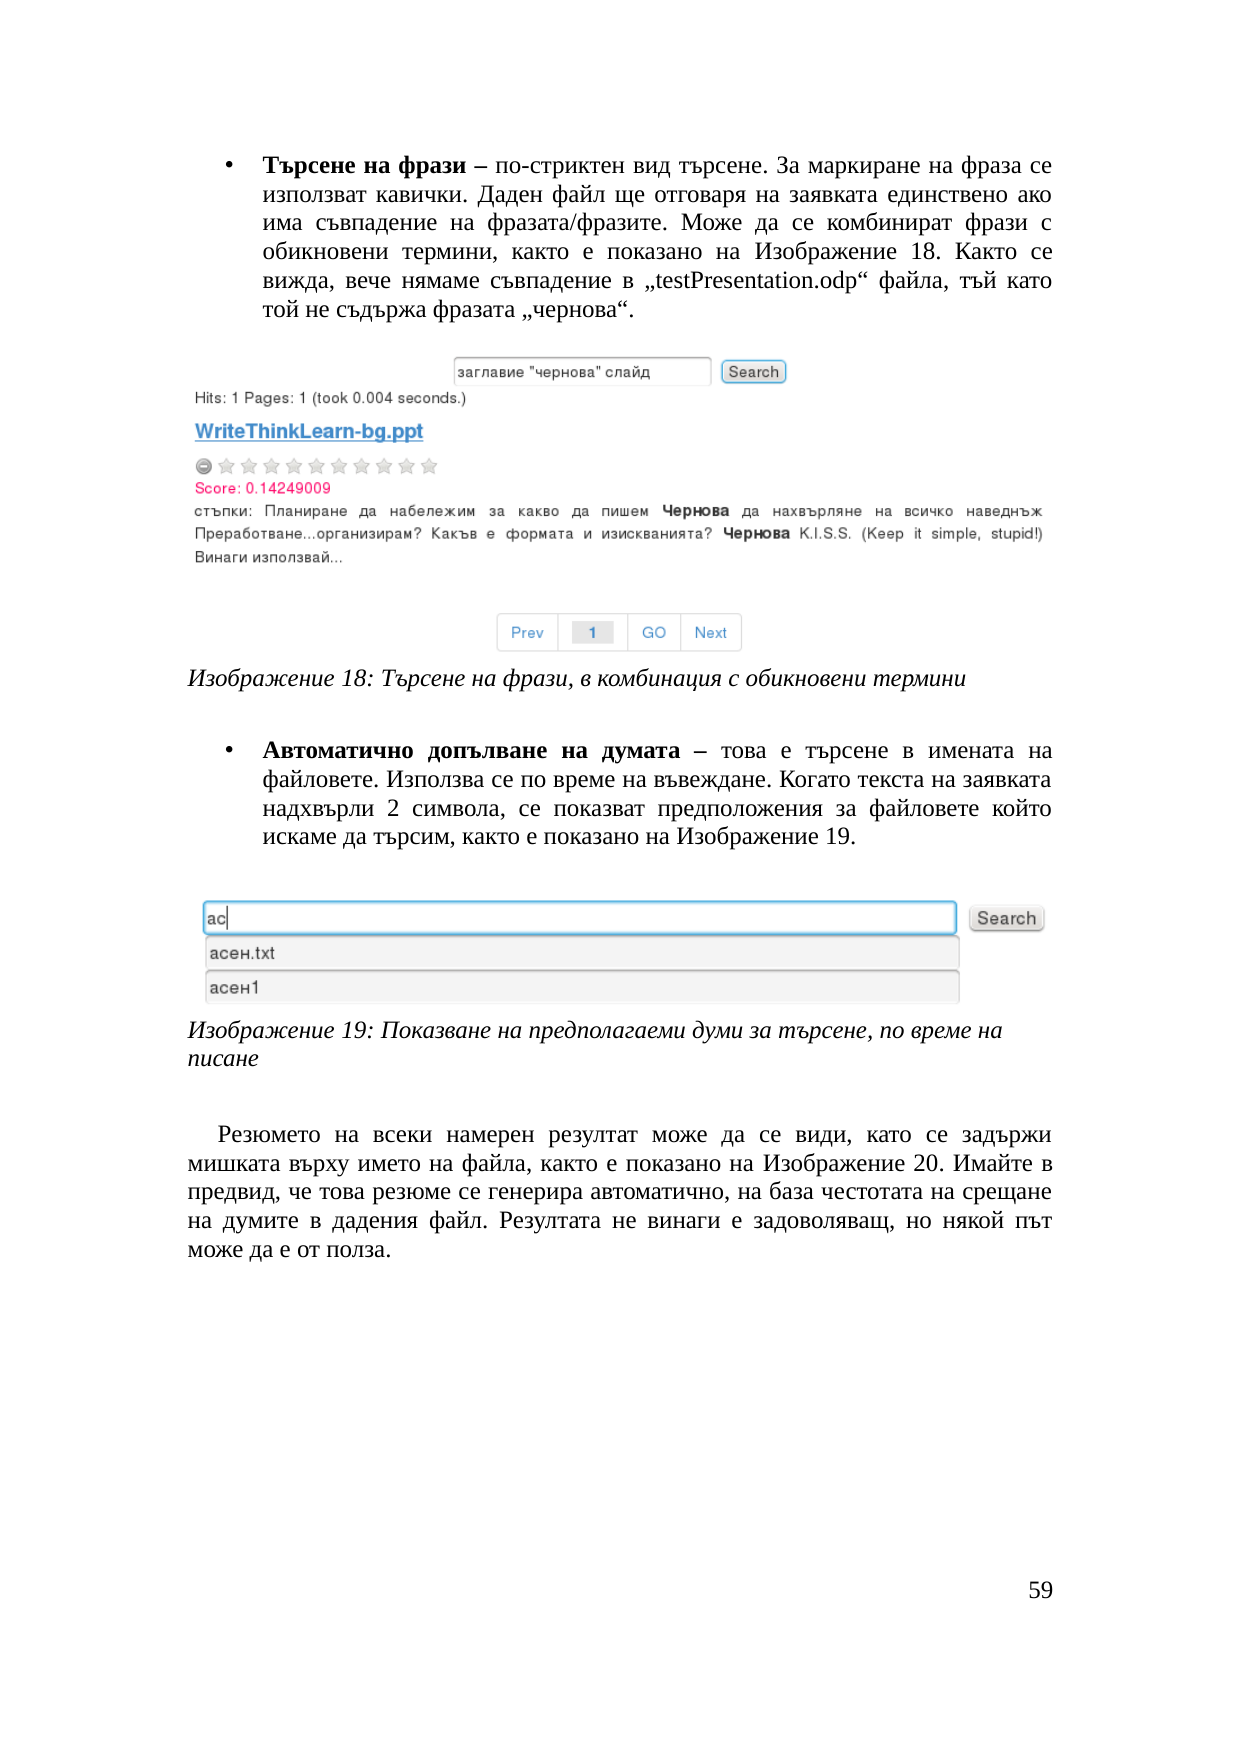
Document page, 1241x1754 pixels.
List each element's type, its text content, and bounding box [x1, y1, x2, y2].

picture [187, 349, 1053, 664]
list Търсене на фрази – по-стриктен вид търсене. За маркиране на фраза се използват кавички. Даден файл ще отговаря на заявката единствено ако има съвпадение на фразата/фразите. Може да се комбинират фрази с обикновени термини, както е показано на Изображение 18. Както се вижда, вече нямаме съвпадение в „testPresentation.odp“ файла, тъй като той не съдържа фразата „чернова“. [225, 150, 1053, 322]
picture [187, 890, 1053, 1015]
text Изображение 18: Търсене на фрази, в комбинация с обикновени термини [187, 664, 1053, 692]
text Резюмето на всеки намерен резултат може да се види, като се задържи мишката върху името на файла, както е показано на Изображение 20. Имайте в предвид, че това резюме се генерира автоматично, на база честотата на срещане на думите в дадения файл. Резултата не винаги е задоволяващ, но някой път може да е от полза. [187, 1119, 1053, 1263]
list Автоматично допълване на думата – това е търсене в имената на файловете. Използва се по време на въвеждане. Когато текста на заявката надхвърли 2 символа, се показват предположения за файловете който искаме да търсим, както е показано на Изображение 19. [225, 735, 1053, 850]
text Изображение 19: Показване на предполагаеми думи за търсене, по време на писане [187, 1015, 1053, 1072]
